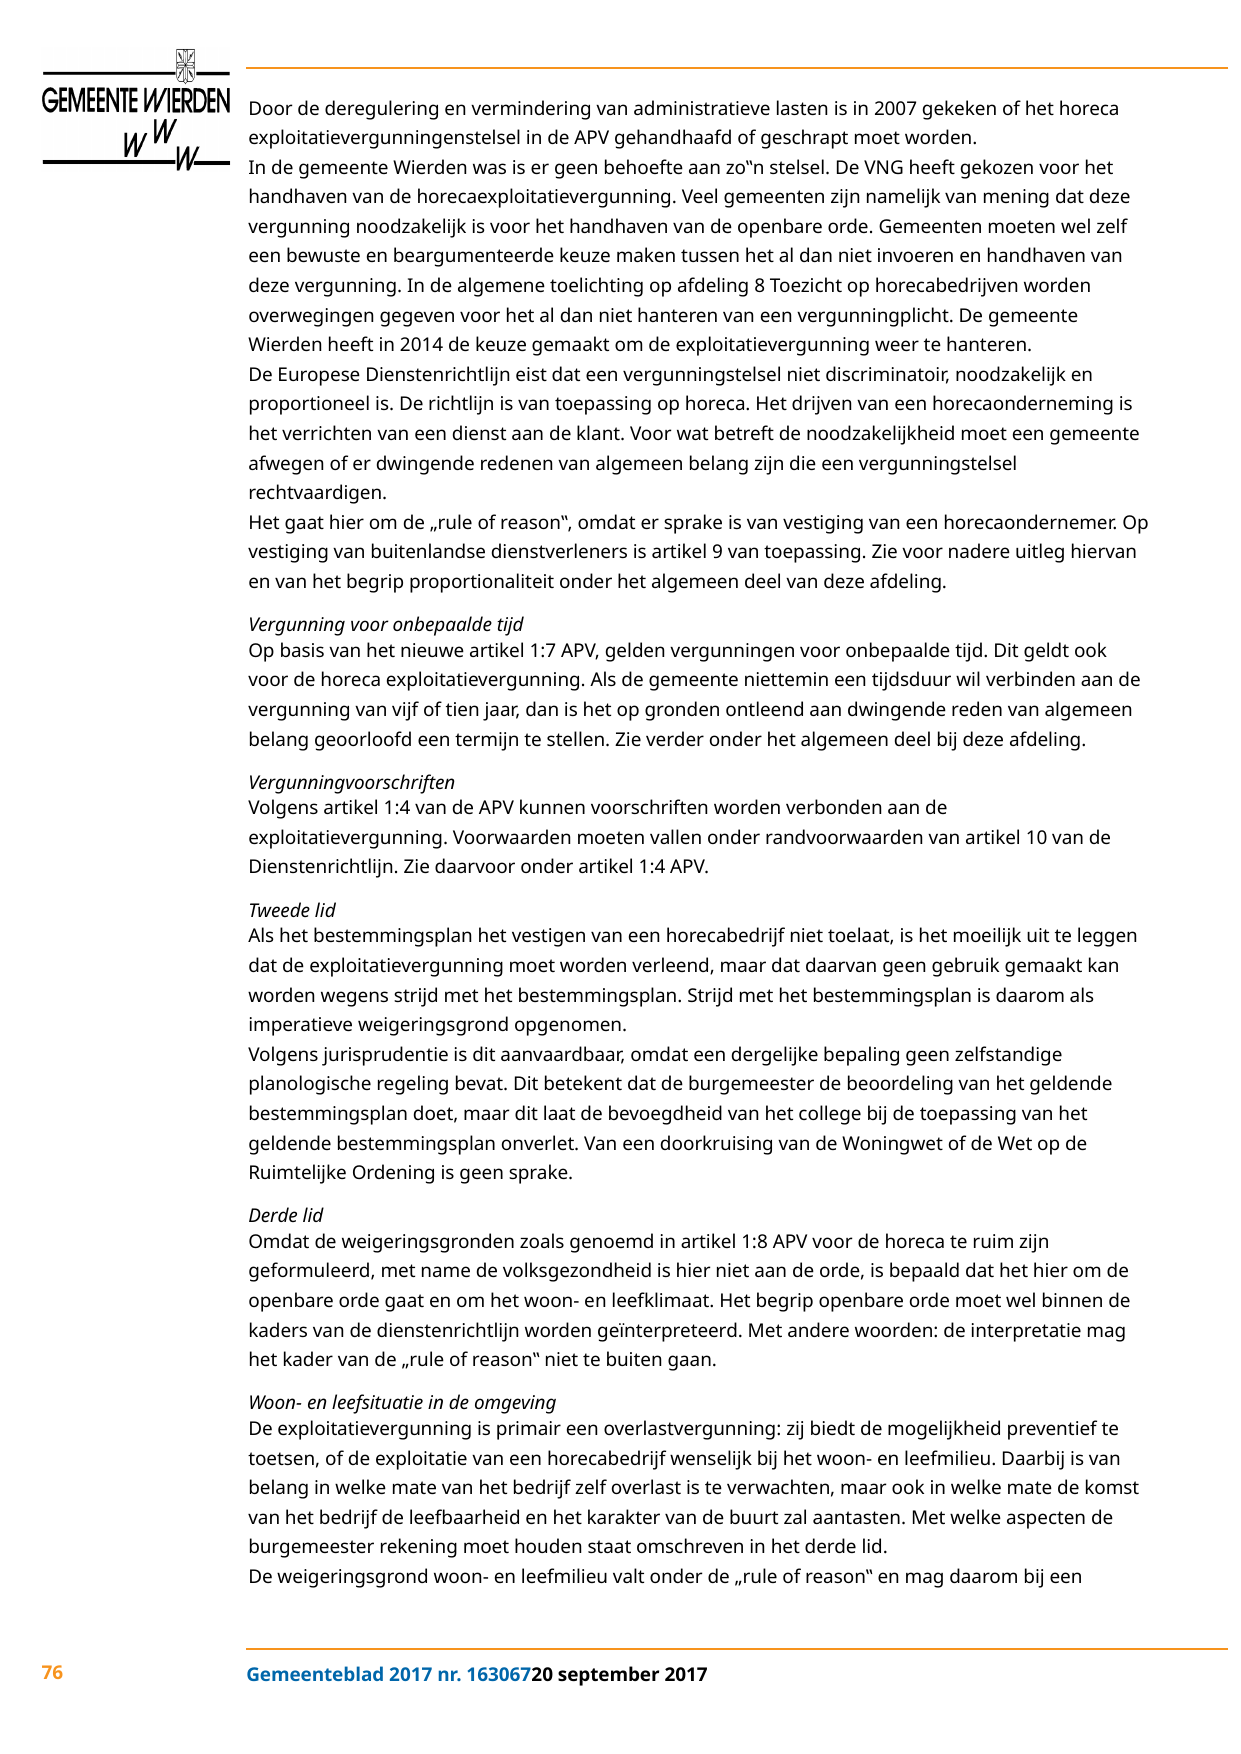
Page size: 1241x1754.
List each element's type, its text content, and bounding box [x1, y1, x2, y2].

text De exploitatievergunning is primair een overlastvergunning: zij biedt de mogelijkheid preventief te toetsen, of de exploitatie van een horecabedrijf wenselijk bij het woon- en leefmilieu. Daarbij is van belang in welke mate van het bedrijf zelf overlast is te verwachten, maar ook in welke mate de komst van het bedrijf de leefbaarheid en het karakter van de buurt zal aantasten. Met welke aspecten de burgemeester rekening moet houden staat omschreven in het derde lid. [248, 1415, 1152, 1559]
text Door de deregulering en vermindering van administratieve lasten is in 2007 gekeken of het horeca exploitatievergunningenstelsel in de APV gehandhaafd of geschrapt moet worden. [248, 95, 1152, 150]
text Woon- en leefsituatie in de omgeving [248, 1389, 1152, 1415]
text Als het bestemmingsplan het vestigen van een horecabedrijf niet toelaat, is het moeilijk uit te leggen dat de exploitatievergunning moet worden verleend, maar dat daarvan geen gebruik gemaakt kan worden wegens strijd met het bestemmingsplan. Strijd met het bestemmingsplan is daarom als imperatieve weigeringsgrond opgenomen. [248, 923, 1152, 1037]
text Op basis van het nieuwe artikel 1:7 APV, gelden vergunningen voor onbepaalde tijd. Dit geldt ook voor de horeca exploitatievergunning. Als de gemeente niettemin een tijdsduur wil verbinden aan de vergunning van vijf of tien jaar, dan is het op gronden ontleend aan dwingende reden van algemeen belang geoorloofd een termijn te stellen. Zie verder onder het algemeen deel bij deze afdeling. [248, 637, 1152, 751]
picture [41, 47, 231, 172]
text Volgens artikel 1:4 van de APV kunnen voorschriften worden verbonden aan de exploitatievergunning. Voorwaarden moeten vallen onder randvoorwaarden van artikel 10 van de Dienstenrichtlijn. Zie daarvoor onder artikel 1:4 APV. [248, 794, 1152, 879]
text De Europese Dienstenrichtlijn eist dat een vergunningstelsel niet discriminatoir, noodzakelijk en proportioneel is. De richtlijn is van toepassing op horeca. Het drijven van een horecaonderneming is het verrichten van een dienst aan de klant. Voor wat betreft de noodzakelijkheid moet een gemeente afwegen of er dwingende redenen van algemeen belang zijn die een vergunningstelsel rechtvaardigen. [248, 361, 1152, 505]
text Tweede lid [248, 897, 1152, 923]
text Vergunning voor onbepaalde tijd [248, 611, 1152, 637]
text Vergunningvoorschriften [248, 769, 1152, 794]
text Volgens jurisprudentie is dit aanvaardbaar, omdat een dergelijke bepaling geen zelfstandige planologische regeling bevat. Dit betekent dat de burgemeester de beoordeling van het geldende bestemmingsplan doet, maar dit laat de bevoegdheid van het college bij de toepassing van het geldende bestemmingsplan onverlet. Van een doorkruising van de Woningwet of de Wet op de Ruimtelijke Ordening is geen sprake. [248, 1041, 1152, 1185]
text Omdat de weigeringsgronden zoals genoemd in artikel 1:8 APV voor de horeca te ruim zijn geformuleerd, met name de volksgezondheid is hier niet aan de orde, is bepaald dat het hier om de openbare orde gaat en om het woon- en leefklimaat. Het begrip openbare orde moet wel binnen de kaders van de dienstenrichtlijn worden geïnterpreteerd. Met andere woorden: de interpretatie mag het kader van de „rule of reason‟ niet te buiten gaan. [248, 1228, 1152, 1372]
text Het gaat hier om de „rule of reason‟, omdat er sprake is van vestiging van een horecaondernemer. Op vestiging van buitenlandse dienstverleners is artikel 9 van toepassing. Zie voor nadere uitleg hiervan en van het begrip proportionaliteit onder het algemeen deel van deze afdeling. [248, 509, 1152, 594]
text Derde lid [248, 1202, 1152, 1228]
text In de gemeente Wierden was is er geen behoefte aan zo‟n stelsel. De VNG heeft gekozen voor het handhaven van de horecaexploitatievergunning. Veel gemeenten zijn namelijk van mening dat deze vergunning noodzakelijk is voor het handhaven van de openbare orde. Gemeenten moeten wel zelf een bewuste en beargumenteerde keuze maken tussen het al dan niet invoeren en handhaven van deze vergunning. In de algemene toelichting op afdeling 8 Toezicht op horecabedrijven worden overwegingen gegeven voor het al dan niet hanteren van een vergunningplicht. De gemeente Wierden heeft in 2014 de keuze gemaakt om de exploitatievergunning weer te hanteren. [248, 154, 1152, 357]
text De weigeringsgrond woon- en leefmilieu valt onder de „rule of reason‟ en mag daarom bij een [248, 1563, 1152, 1589]
